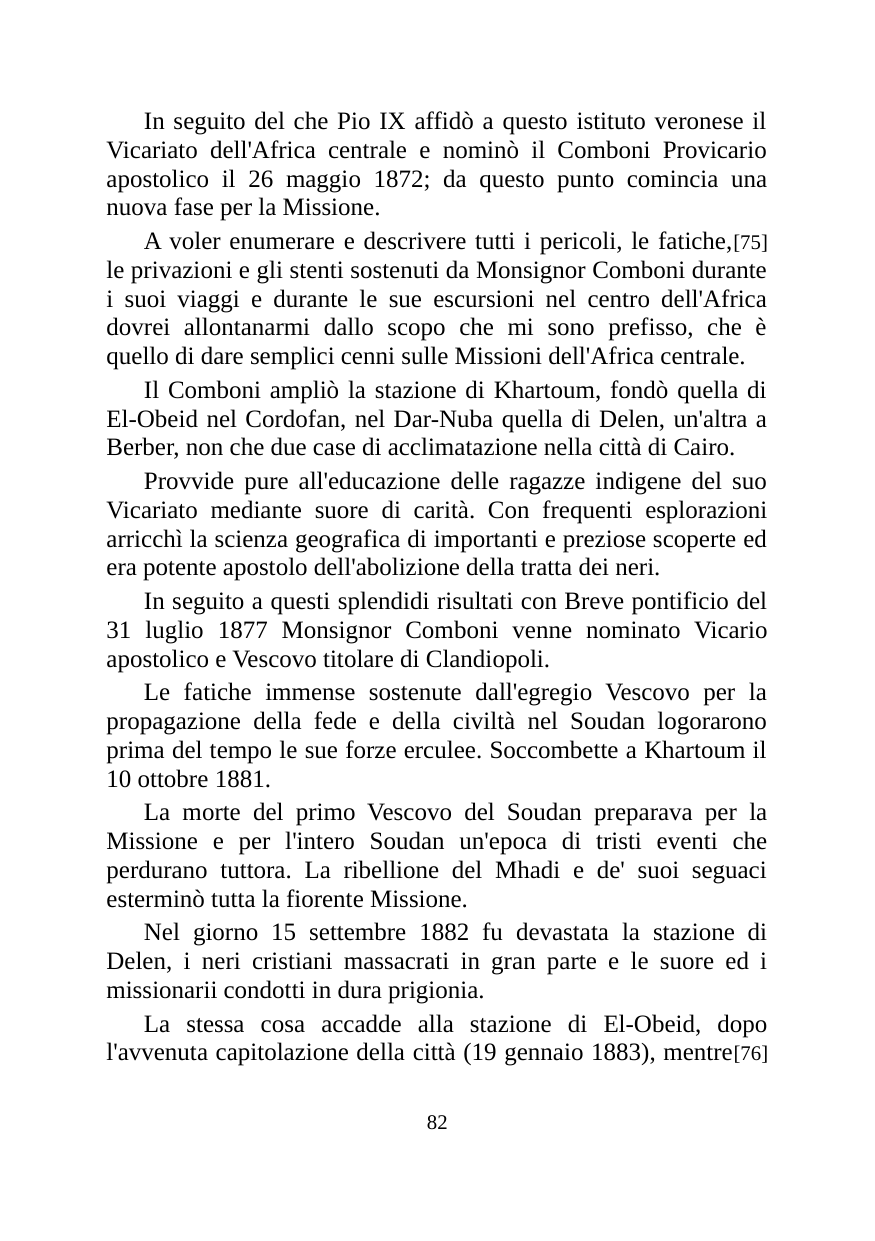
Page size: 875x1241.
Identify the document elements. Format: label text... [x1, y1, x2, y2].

text La morte del primo Vescovo del Soudan preparava per la Missione e per l'intero Soudan un'epoca di tristi eventi che perdurano tuttora. La ribellione del Mhadi e de' suoi seguaci esterminò tutta la fiorente Missione. [106, 797, 768, 912]
text Provvide pure all'educazione delle ragazze indigene del suo Vicariato mediante suore di carità. Con frequenti esplorazioni arricchì la scienza geografica di importanti e preziose scoperte ed era potente apostolo dell'abolizione della tratta dei neri. [106, 466, 768, 581]
text La stessa cosa accadde alla stazione di El-Obeid, dopo l'avvenuta capitolazione della città (19 gennaio 1883), mentre[76] [106, 1009, 768, 1066]
text Il Comboni ampliò la stazione di Khartoum, fondò quella di El-Obeid nel Cordofan, nel Dar-Nuba quella di Delen, un'altra a Berber, non che due case di acclimatazione nella città di Cairo. [106, 375, 768, 461]
text In seguito del che Pio IX affidò a questo istituto veronese il Vicariato dell'Africa centrale e nominò il Comboni Provicario apostolico il 26 maggio 1872; da questo punto comincia una nuova fase per la Missione. [106, 106, 768, 221]
text In seguito a questi splendidi risultati con Breve pontificio del 31 luglio 1877 Monsignor Comboni venne nominato Vicario apostolico e Vescovo titolare di Clandiopoli. [106, 586, 768, 672]
text A voler enumerare e descrivere tutti i pericoli, le fatiche,[75] le privazioni e gli stenti sostenuti da Monsignor Comboni durante i suoi viaggi e durante le sue escursioni nel centro dell'Africa dovrei allontanarmi dallo scopo che mi sono prefisso, che è quello di dare semplici cenni sulle Missioni dell'Africa centrale. [106, 226, 768, 370]
text Le fatiche immense sostenute dall'egregio Vescovo per la propagazione della fede e della civiltà nel Soudan logorarono prima del tempo le sue forze erculee. Soccombette a Khartoum il 10 ottobre 1881. [106, 677, 768, 792]
text Nel giorno 15 settembre 1882 fu devastata la stazione di Delen, i neri cristiani massacrati in gran parte e le suore ed i missionarii condotti in dura prigionia. [106, 917, 768, 1004]
